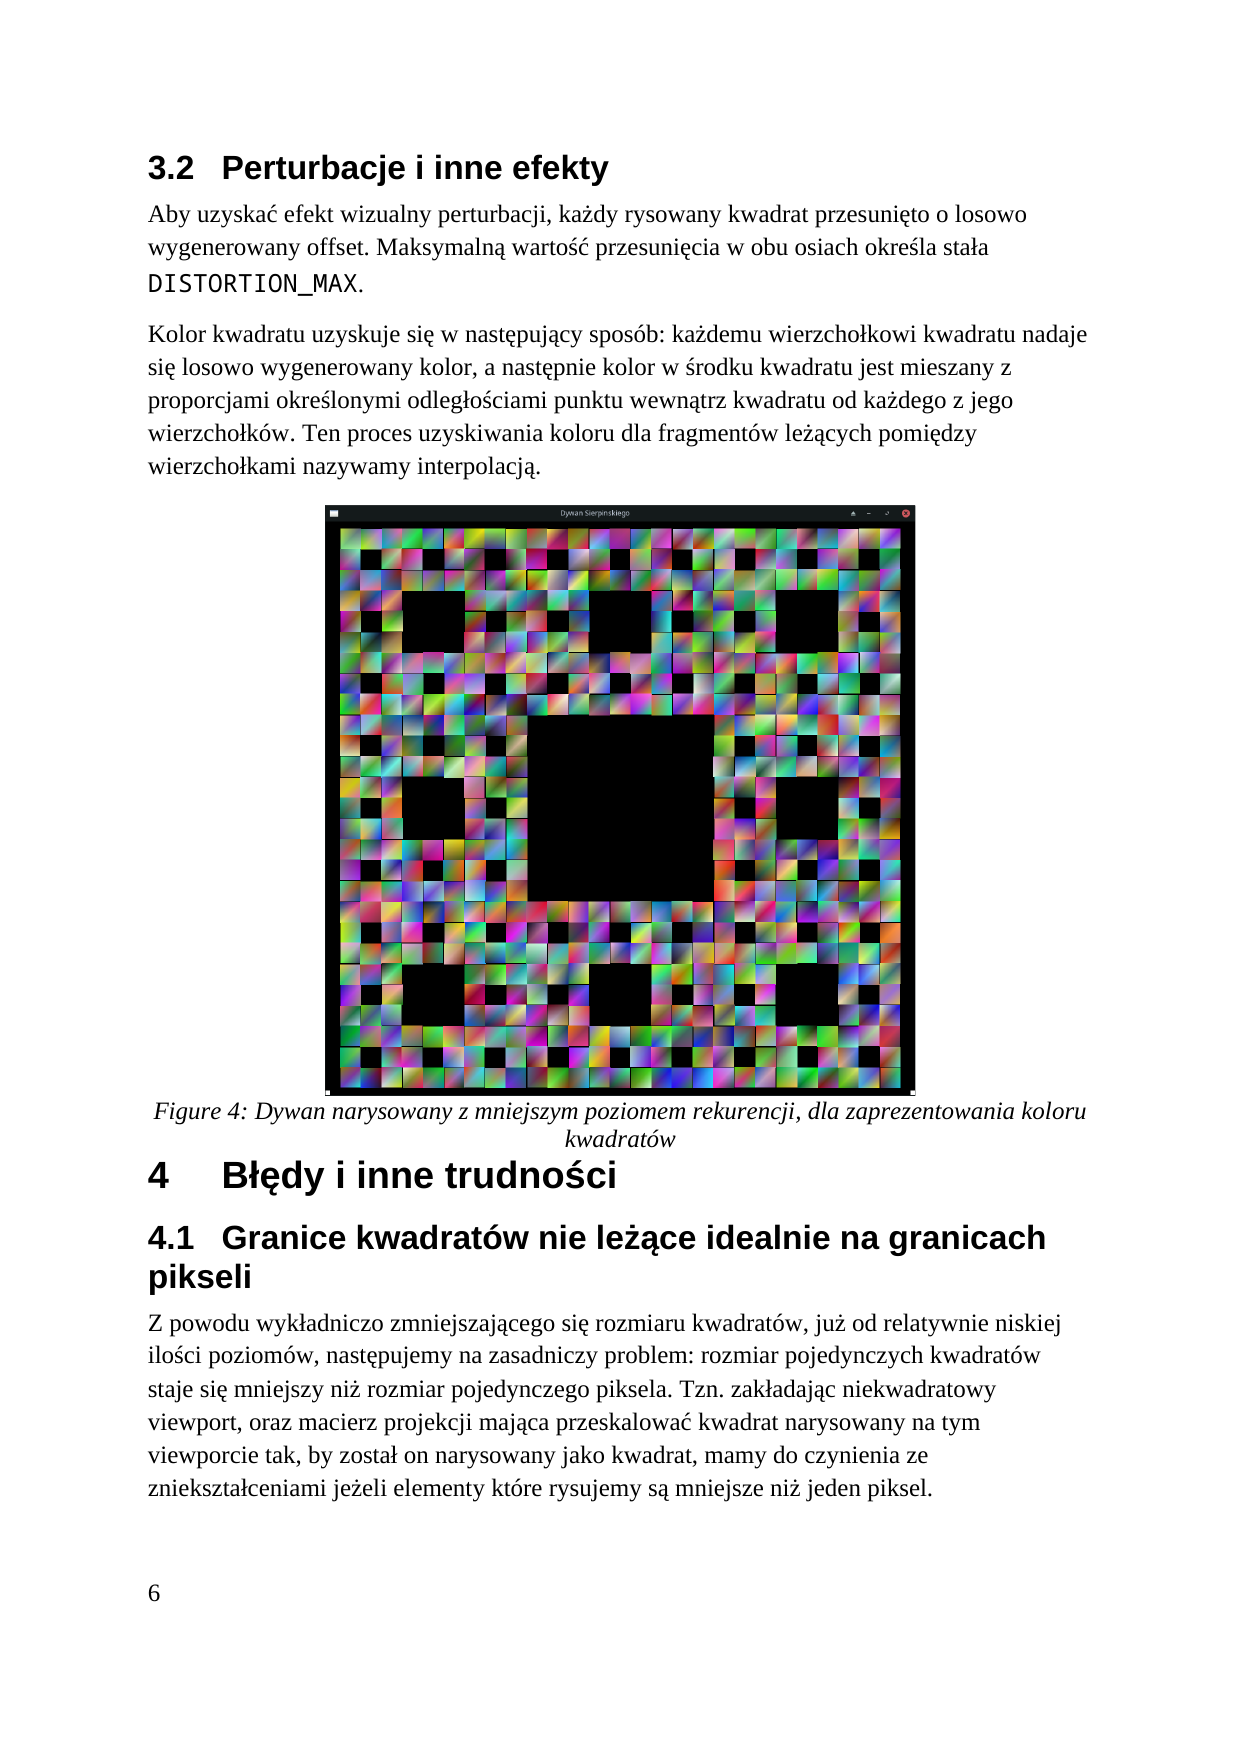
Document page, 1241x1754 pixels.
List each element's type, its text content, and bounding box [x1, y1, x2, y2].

text Kolor kwadratu uzyskuje się w następujący sposób: każdemu wierzchołkowi kwadratu nadaje się losowo wygenerowany kolor, a następnie kolor w środku kwadratu jest mieszany z proporcjami określonymi odległościami punktu wewnątrz kwadratu od każdego z jego wierzchołków. Ten proces uzyskiwania koloru dla fragmentów leżących pomiędzy wierzchołkami nazywamy interpolacją. [148, 319, 1093, 480]
text [148, 493, 1093, 505]
text Aby uzyskać efekt wizualny perturbacji, każdy rysowany kwadrat przesunięto o losowo wygenerowany offset. Maksymalną wartość przesunięcia w obu osiach określa stała DISTORTION_MAX. [148, 199, 1093, 300]
subtitle Perturbacje i inne efekty [148, 148, 1093, 186]
subtitle Granice kwadratów nie leżące idealnie na granicach pikseli [148, 1218, 1093, 1295]
picture [325, 505, 916, 1096]
subtitle Błędy i inne trudności [148, 1153, 1093, 1197]
text Z powodu wykładniczo zmniejszającego się rozmiaru kwadratów, już od relatywnie niskiej ilości poziomów, następujemy na zasadniczy problem: rozmiar pojedynczych kwadratów staje się mniejszy niż rozmiar pojedynczego piksela. Tzn. zakładając niekwadratowy viewport, oraz macierz projekcji mająca przeskalować kwadrat narysowany na tym viewporcie tak, by został on narysowany jako kwadrat, mamy do czynienia ze zniekształceniami jeżeli elementy które rysujemy są mniejsze niż jeden piksel. [148, 1308, 1093, 1501]
text Figure 4: Dywan narysowany z mniejszym poziomem rekurencji, dla zaprezentowania koloru kwadratów [148, 1096, 1093, 1153]
